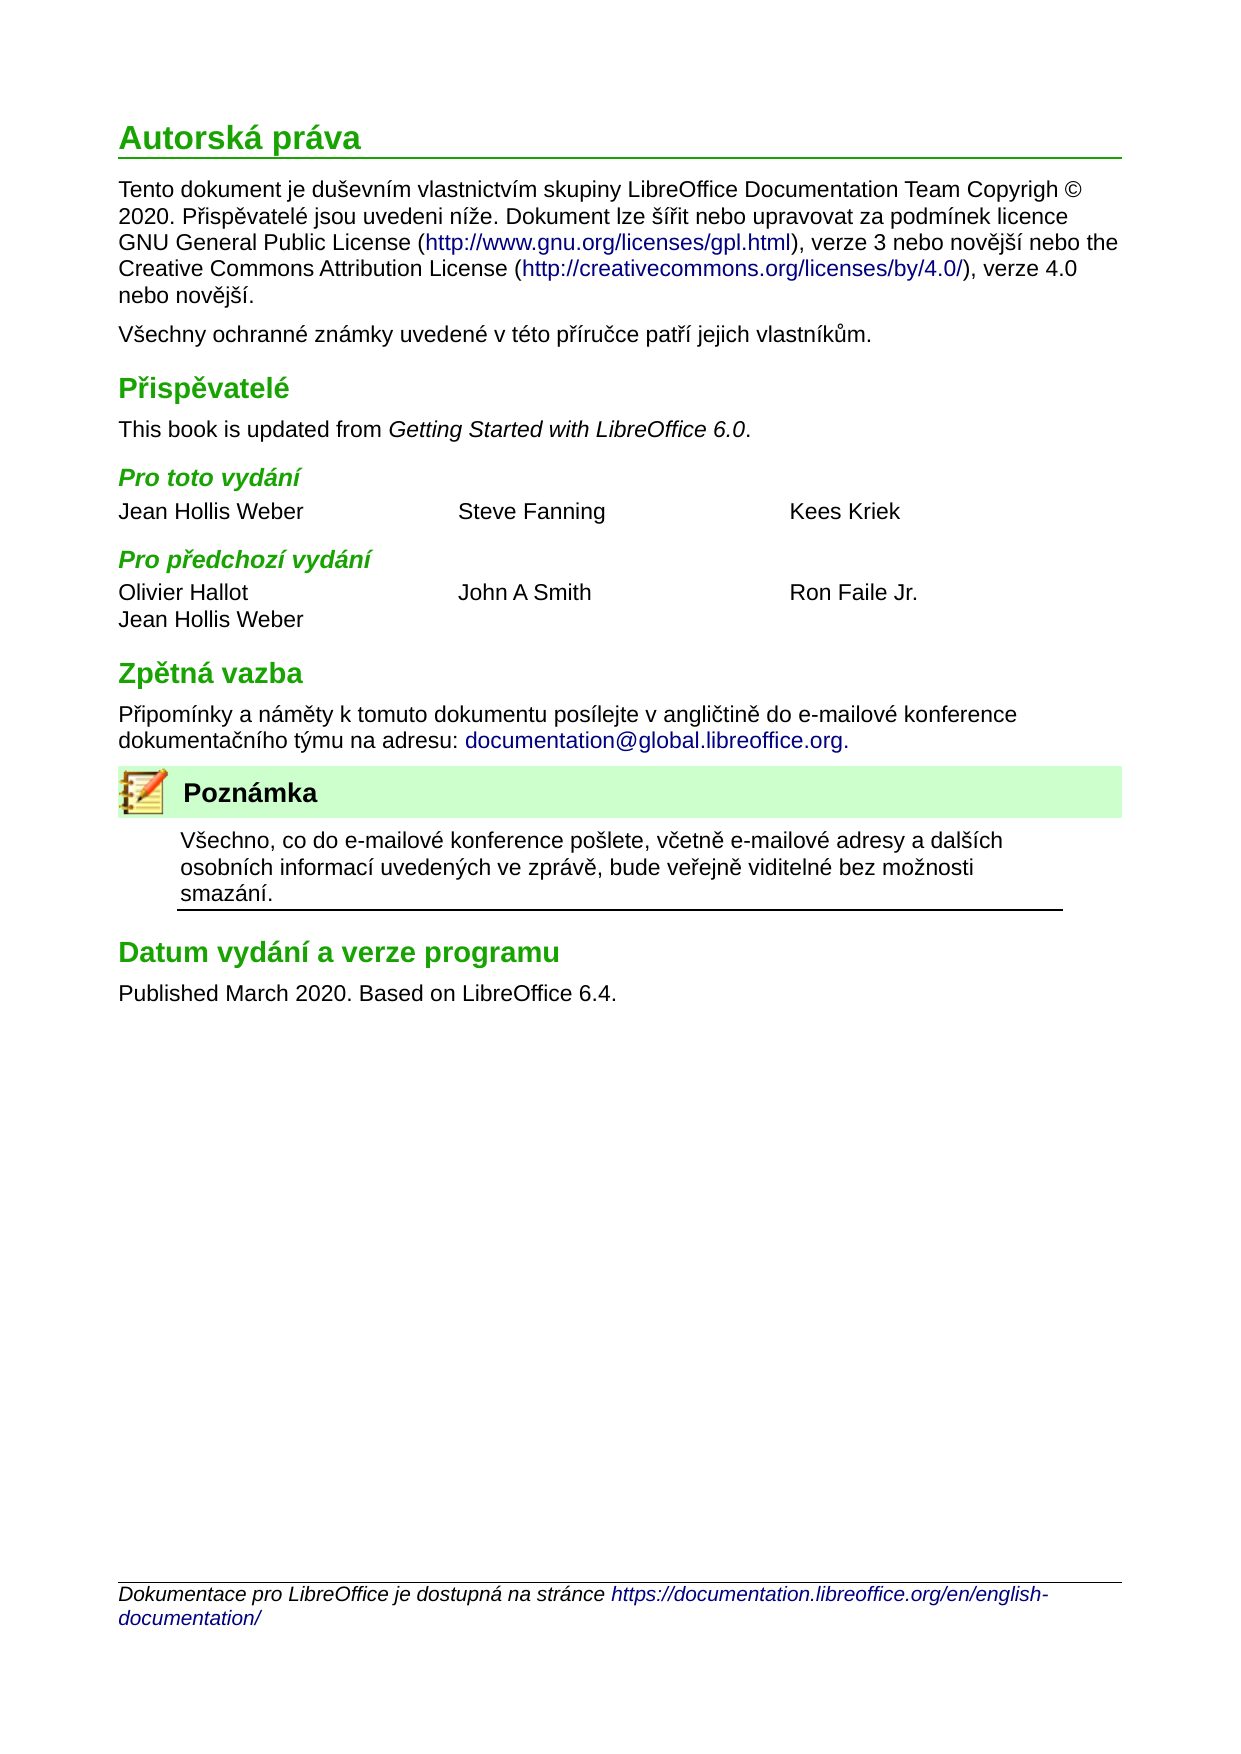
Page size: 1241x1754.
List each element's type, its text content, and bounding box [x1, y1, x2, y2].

table_header John A Smith [458, 579, 789, 606]
table_cell [458, 606, 789, 632]
table_header Olivier Hallot [118, 579, 458, 606]
text Připomínky a náměty k tomuto dokumentu posílejte v angličtině do e-mailové konference dokumentačního týmu na adresu: documentation@global.libreoffice.org. [118, 701, 1122, 754]
subtitle Přispěvatelé [118, 371, 1122, 404]
text Všechny ochranné známky uvedené v této příručce patří jejich vlastníkům. [118, 321, 1122, 347]
table_header Steve Fanning [458, 498, 789, 524]
text Tento dokument je duševním vlastnictvím skupiny LibreOffice Documentation Team Copyrigh © 2020. Přispěvatelé jsou uvedeni níže. Dokument lze šířit nebo upravovat za podmínek licence GNU General Public License (http://www.gnu.org/licenses/gpl.html), verze 3 nebo novější nebo the Creative Commons Attribution License (http://creativecommons.org/licenses/by/4.0/), verze 4.0 nebo novější. [118, 176, 1122, 308]
subtitle Pro předchozí vydání [118, 544, 1122, 573]
text Published March 2020. Based on LibreOffice 6.4. [118, 980, 1122, 1007]
subtitle Autorská práva [118, 118, 1122, 157]
subtitle Pro toto vydání [118, 463, 1122, 492]
subtitle Poznámka [118, 766, 1122, 818]
subtitle Zpětná vazba [118, 656, 1122, 689]
table_cell [789, 606, 1122, 632]
text Všechno, co do e-mailové konference pošlete, včetně e-mailové adresy a dalších osobních informací uvedených ve zprávě, bude veřejně viditelné bez možnosti smazání. [177, 824, 1063, 909]
table_header Ron Faile Jr. [789, 579, 1122, 606]
table_header Kees Kriek [789, 498, 1122, 524]
table_header Jean Hollis Weber [118, 498, 458, 524]
table_cell Jean Hollis Weber [118, 606, 458, 632]
subtitle Datum vydání a verze programu [118, 935, 1122, 968]
picture [119, 767, 170, 818]
text This book is updated from Getting Started with LibreOffice 6.0. [118, 416, 1122, 442]
